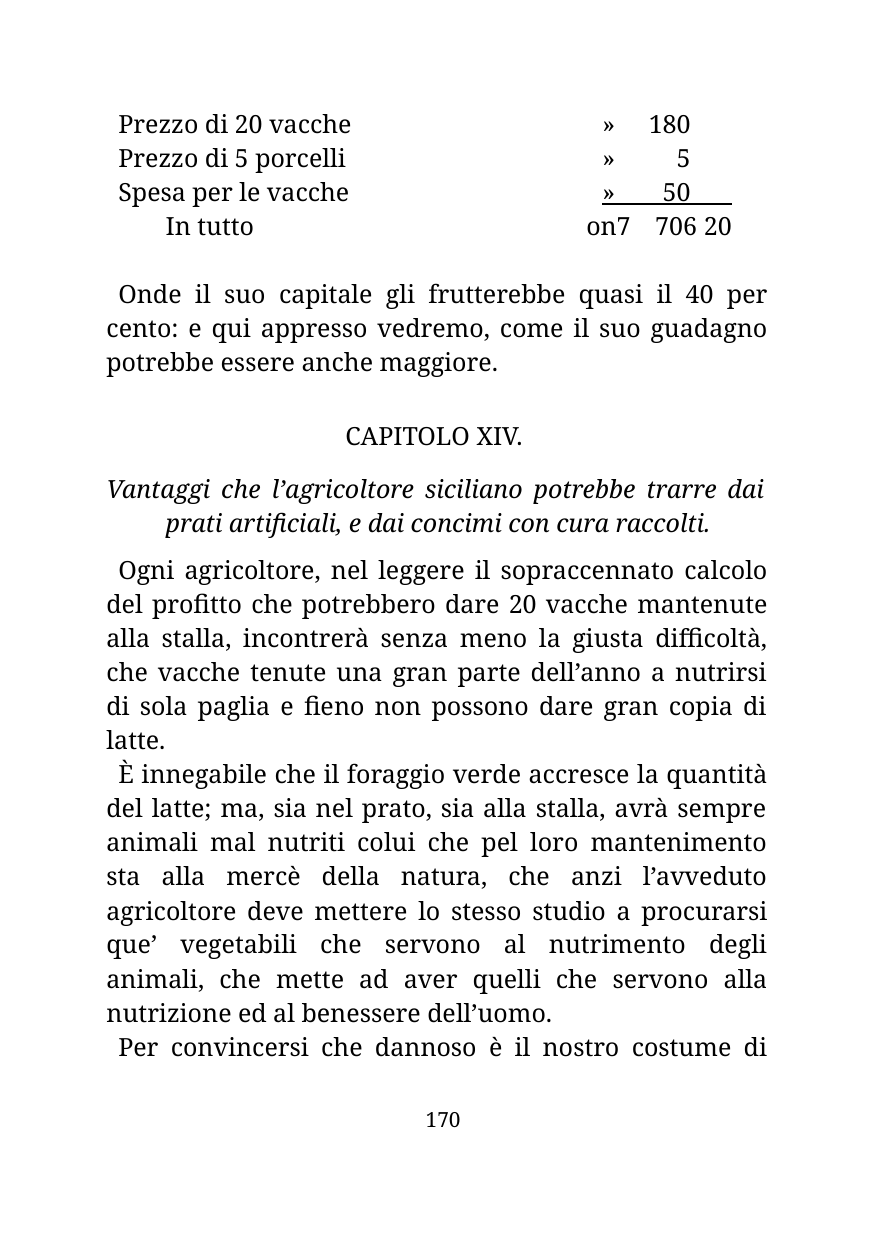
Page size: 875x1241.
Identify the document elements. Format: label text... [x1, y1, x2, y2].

text Spesa per le vacche » 50 [106, 174, 768, 208]
text In tutto on7 706 20 [106, 208, 768, 242]
text Ogni agricoltore, nel leggere il sopraccennato calcolo del profitto che potrebbero dare 20 vacche mantenute alla stalla, incontrerà senza meno la giusta difficoltà, che vacche tenute una gran parte dell’anno a nutrirsi di sola paglia e fieno non possono dare gran copia di latte. [106, 552, 768, 757]
subtitle CAPITOLO XIV. [106, 419, 768, 453]
subtitle Vantaggi che l’agricoltore siciliano potrebbe trarre dai prati artificiali, e dai concimi con cura raccolti. [106, 472, 768, 540]
text È innegabile che il foraggio verde accresce la quantità del latte; ma, sia nel prato, sia alla stalla, avrà sempre animali mal nutriti colui che pel loro mantenimento sta alla mercè della natura, che anzi l’avveduto agricoltore deve mettere lo stesso studio a procurarsi que’ vegetabili che servono al nutrimento degli animali, che mette ad aver quelli che servono alla nutrizione ed al benessere dell’uomo. [106, 757, 768, 1029]
text Per convincersi che dannoso è il nostro costume di [106, 1029, 768, 1063]
text Prezzo di 5 porcelli » 5 [106, 140, 768, 174]
text Onde il suo capitale gli frutterebbe quasi il 40 per cento: e qui appresso vedremo, come il suo guadagno potrebbe essere anche maggiore. [106, 277, 768, 379]
text Prezzo di 20 vacche » 180 [106, 106, 768, 140]
